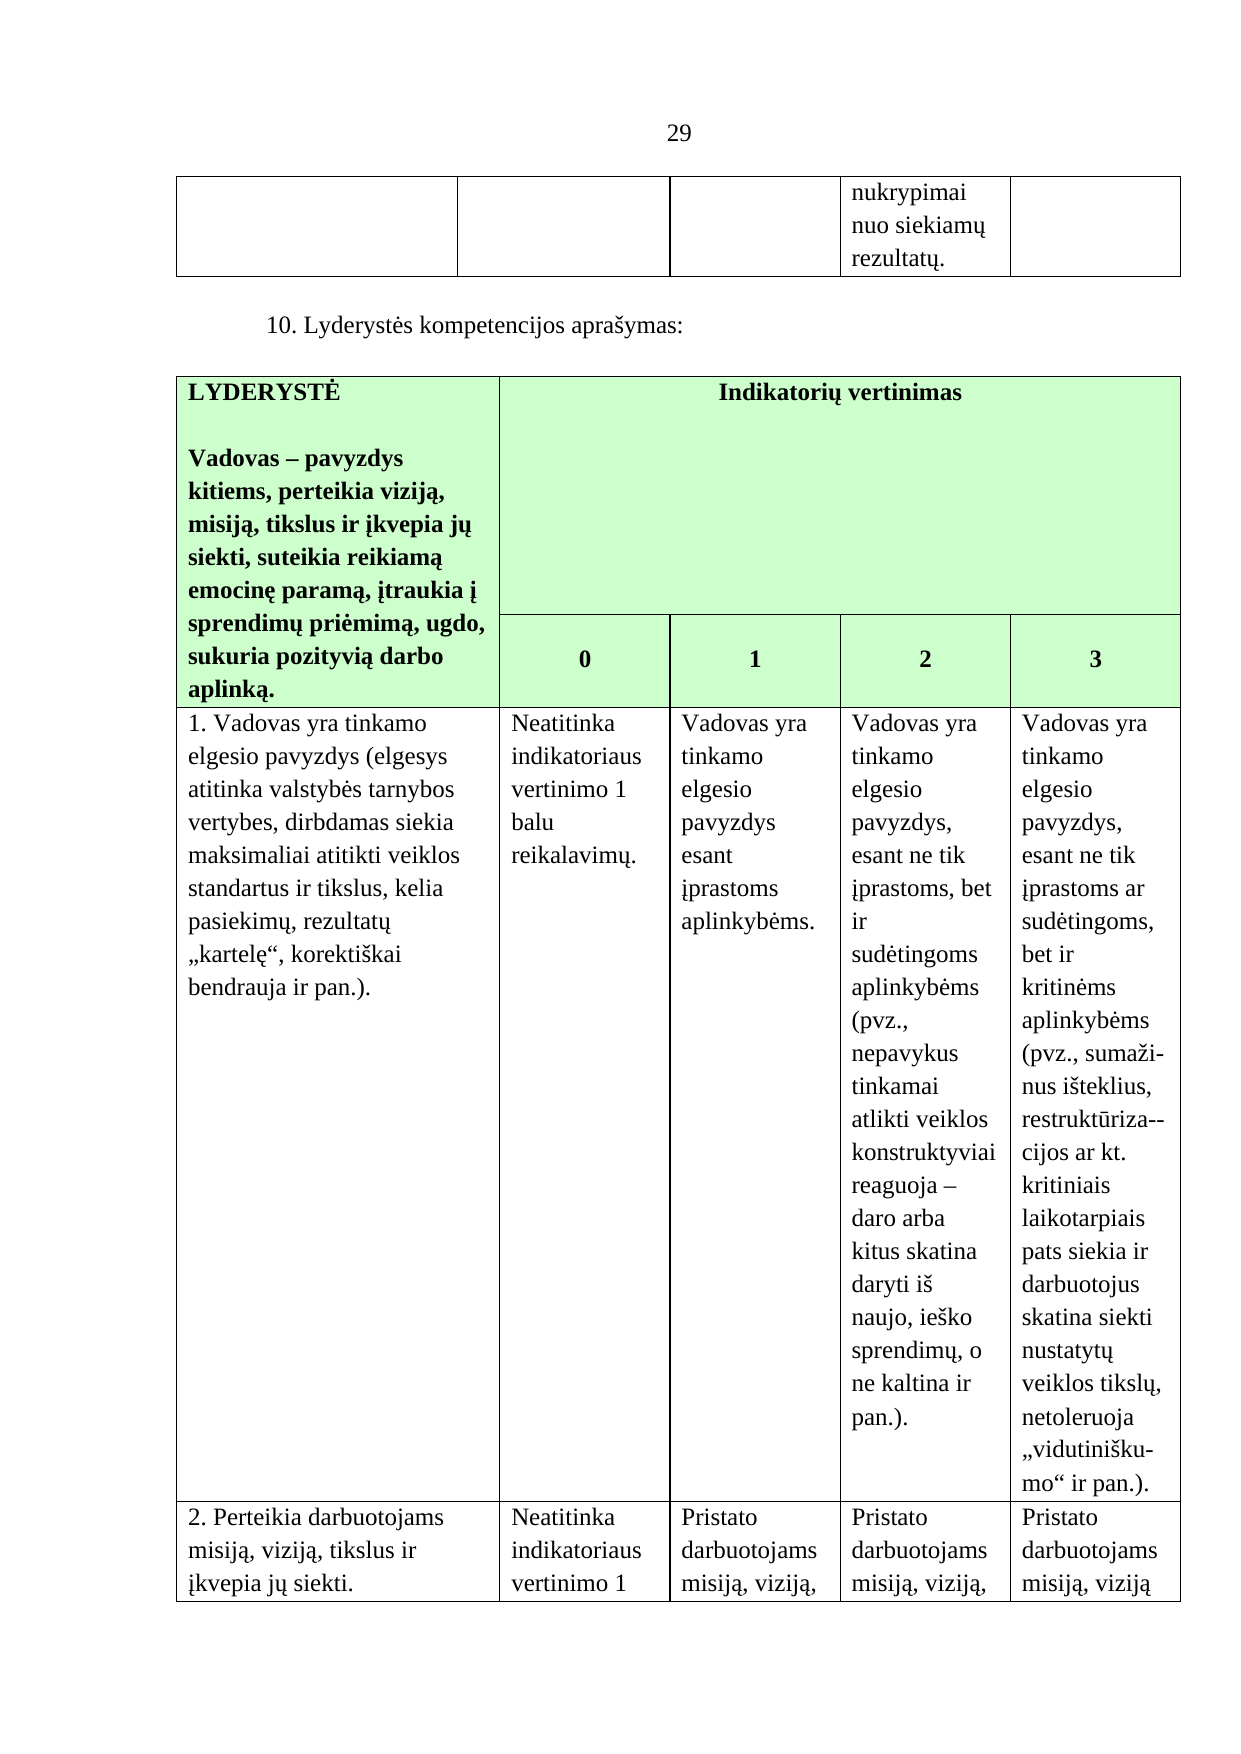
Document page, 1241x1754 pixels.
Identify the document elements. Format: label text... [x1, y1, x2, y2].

table_cell 0 [500, 615, 669, 707]
table_cell Pristato darbuotojams misiją, viziją [1011, 1502, 1180, 1601]
table_cell [1011, 177, 1180, 276]
table_cell 3 [1011, 615, 1180, 707]
table_cell 2. Perteikia darbuotojams misiją, viziją, tikslus ir įkvepia jų siekti. [177, 1502, 499, 1601]
table_cell Pristato darbuotojams misiją, viziją, [841, 1502, 1010, 1601]
table_cell [458, 177, 669, 276]
table_cell nukrypimai nuo siekiamų rezultatų. [841, 177, 1010, 276]
table_cell Neatitinka indikatoriaus vertinimo 1 balu reikalavimų. [500, 708, 669, 1501]
text 10. Lyderystės kompetencijos aprašymas: [177, 310, 1181, 338]
table_cell [177, 177, 457, 276]
table_cell [671, 177, 840, 276]
table_cell 2 [841, 615, 1010, 707]
table_cell Neatitinka indikatoriaus vertinimo 1 [500, 1502, 669, 1601]
table_cell Vadovas yra tinkamo elgesio pavyzdys, esant ne tik įprastoms ar sudėtingoms, bet ir kritinėms aplinkybėms (pvz., sumaži-nus išteklius, restruktūriza--cijos ar kt. kritiniais laikotarpiais pats siekia ir darbuotojus skatina siekti nustatytų veiklos tikslų, netoleruoja „vidutinišku-mo“ ir pan.). [1011, 708, 1180, 1501]
table_header Indikatorių vertinimas [500, 377, 1180, 614]
table_cell 1. Vadovas yra tinkamo elgesio pavyzdys (elgesys atitinka valstybės tarnybos vertybes, dirbdamas siekia maksimaliai atitikti veiklos standartus ir tikslus, kelia pasiekimų, rezultatų „kartelę“, korektiškai bendrauja ir pan.). [177, 708, 499, 1501]
table_header LYDERYSTĖ Vadovas – pavyzdys kitiems, perteikia viziją, misiją, tikslus ir įkvepia jų siekti, suteikia reikiamą emocinę paramą, įtraukia į sprendimų priėmimą, ugdo, sukuria pozityvią darbo aplinką. [177, 377, 499, 707]
table_cell Pristato darbuotojams misiją, viziją, [671, 1502, 840, 1601]
table_cell Vadovas yra tinkamo elgesio pavyzdys, esant ne tik įprastoms, bet ir sudėtingoms aplinkybėms (pvz., nepavykus tinkamai atlikti veiklos konstruktyviai reaguoja – daro arba kitus skatina daryti iš naujo, ieško sprendimų, o ne kaltina ir pan.). [841, 708, 1010, 1501]
table_cell Vadovas yra tinkamo elgesio pavyzdys esant įprastoms aplinkybėms. [671, 708, 840, 1501]
table_cell 1 [671, 615, 840, 707]
